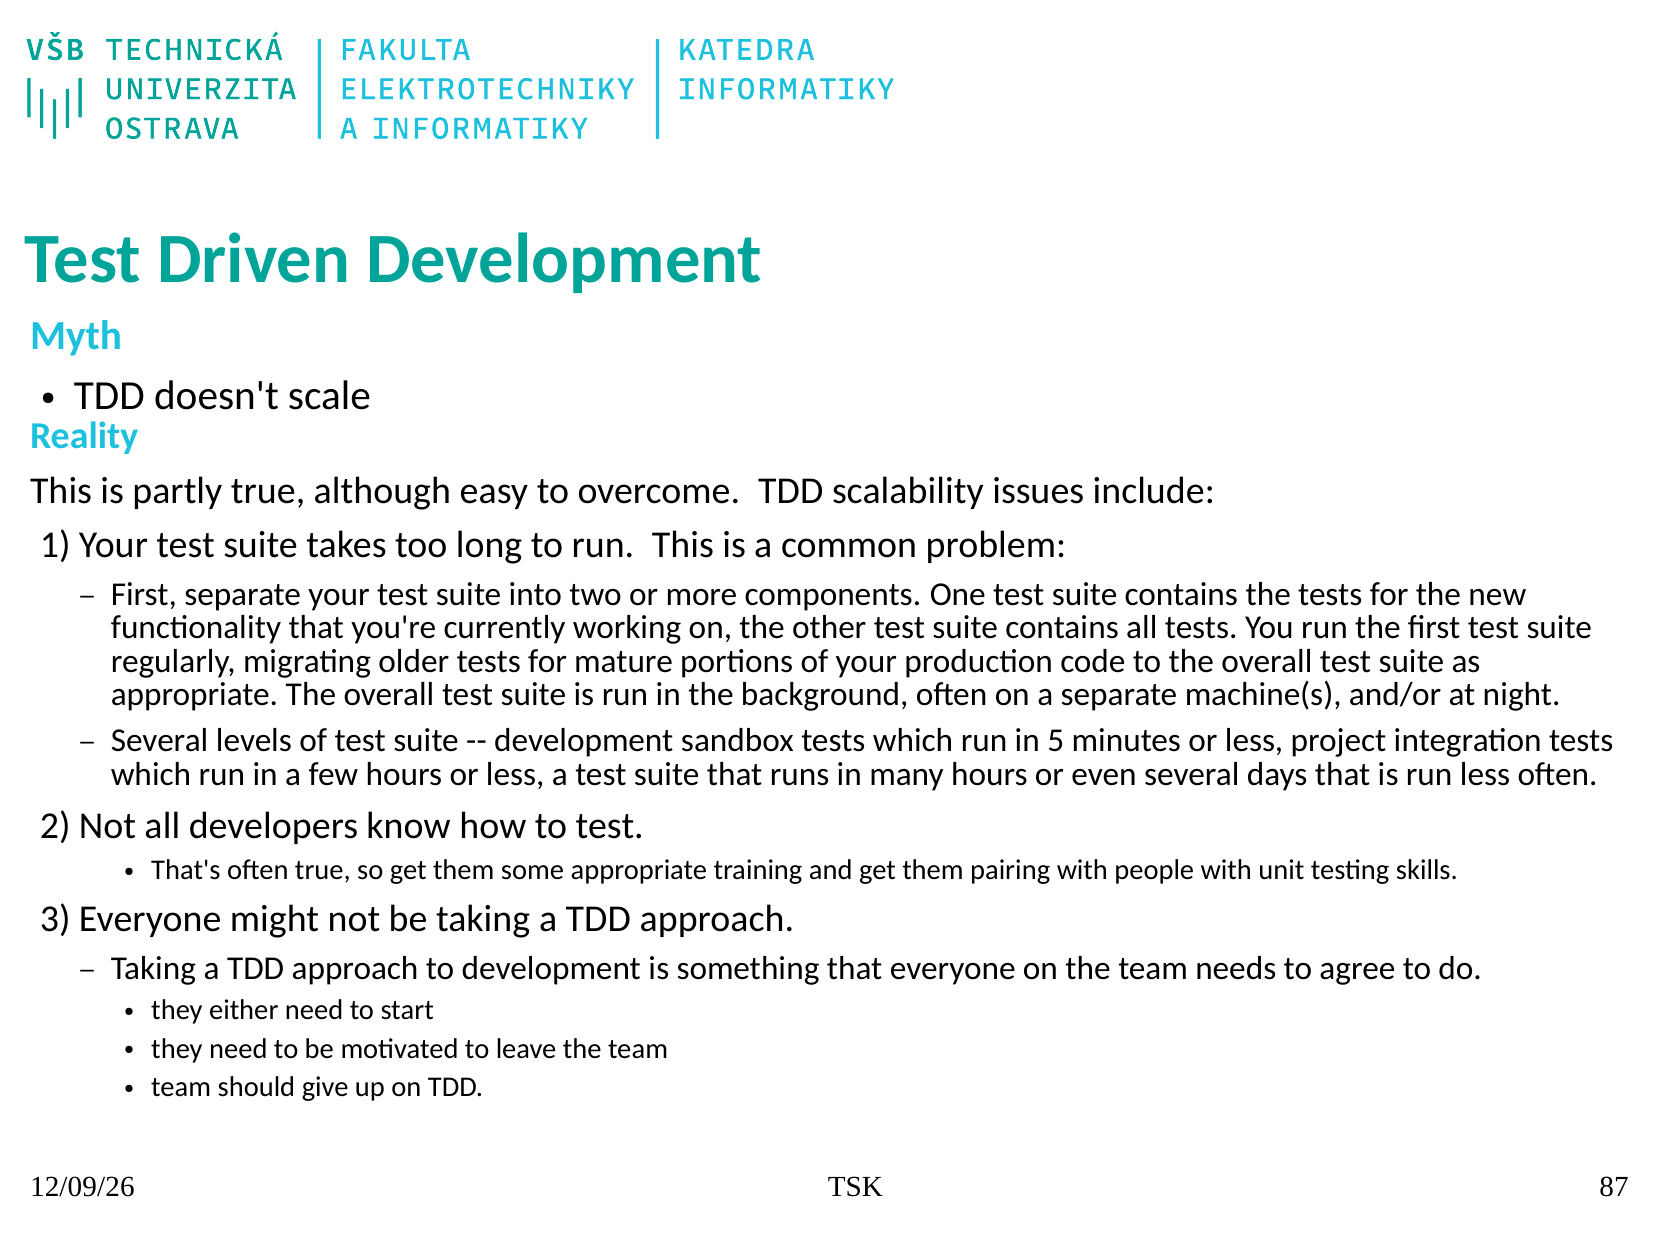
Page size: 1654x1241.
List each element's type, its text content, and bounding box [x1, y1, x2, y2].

title Test Driven Development [24, 169, 1629, 300]
list Myth TDD doesn't scale [30, 318, 1629, 420]
picture [26, 31, 894, 139]
list Reality This is partly true, although easy to overcome. TDD scalability issues include: Your test suite takes too long to run. This is a common problem: First, separate your test suite into two or more components. One test suite contains the tests for the new functionality that you're currently working on, the other test suite contains all tests. You run the first test suite regularly, migrating older tests for mature portions of your production code to the overall test suite as appropriate. The overall test suite is run in the background, often on a separate machine(s), and/or at night. Several levels of test suite -- development sandbox tests which run in 5 minutes or less, project integration tests which run in a few hours or less, a test suite that runs in many hours or even several days that is run less often. Not all developers know how to test. That's often true, so get them some appropriate training and get them pairing with people with unit testing skills. Everyone might not be taking a TDD approach. Taking a TDD approach to development is something that everyone on the team needs to agree to do. they either need to start they need to be motivated to leave the team team should give up on TDD. [30, 420, 1629, 1145]
